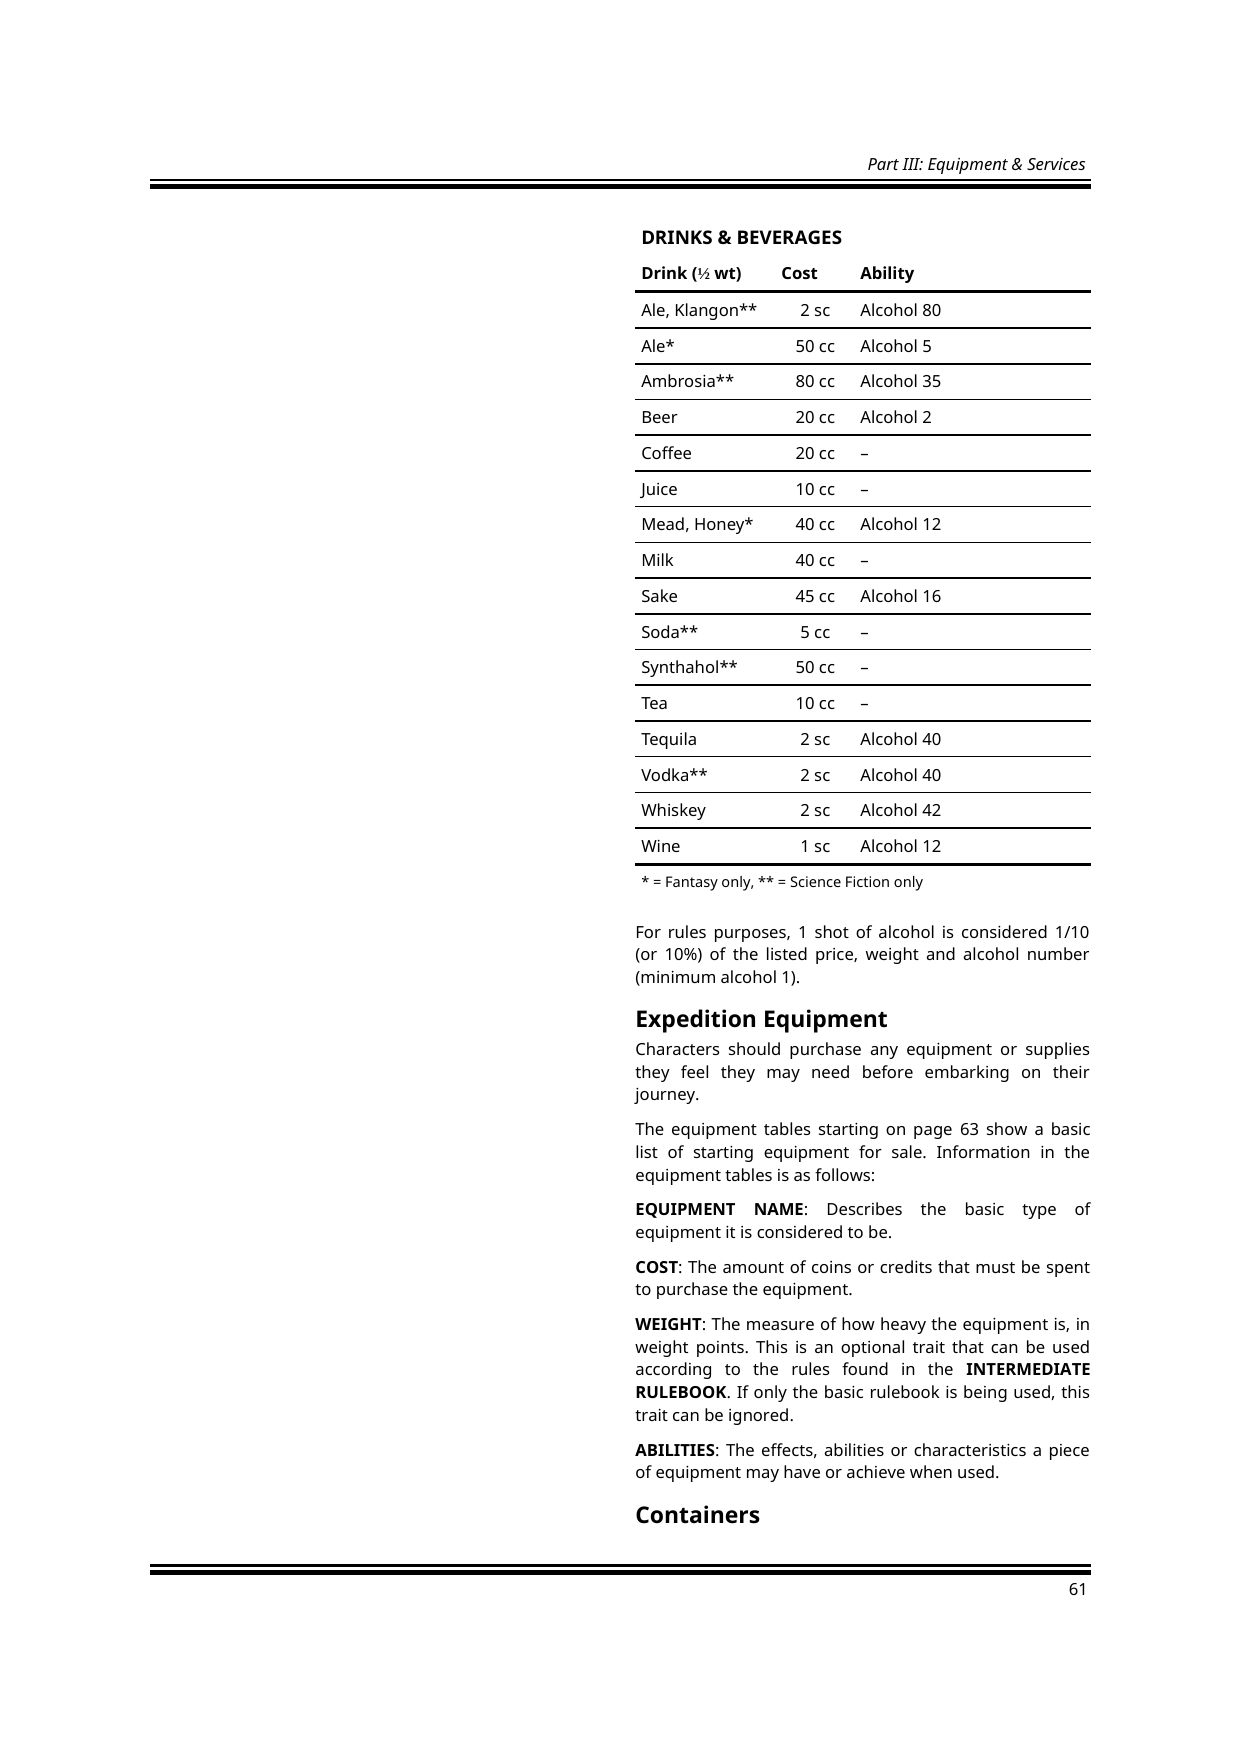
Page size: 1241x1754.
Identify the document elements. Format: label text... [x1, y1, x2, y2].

table_cell Whiskey [635, 793, 776, 827]
text Expedition Equipment [635, 1003, 1091, 1034]
table_cell – [855, 650, 1091, 684]
table_cell Mead, Honey* [635, 507, 776, 541]
table_cell 50 cc [776, 329, 854, 363]
table_cell 2 sc [776, 722, 854, 756]
table_cell Synthahol** [635, 650, 776, 684]
table_cell 2 sc [776, 793, 854, 827]
table_cell 20 cc [776, 436, 854, 470]
table_cell Sake [635, 579, 776, 613]
table_cell Drink (½ wt) [635, 256, 776, 290]
table_cell Alcohol 16 [855, 579, 1091, 613]
table_cell Alcohol 80 [855, 293, 1091, 327]
table_cell 40 cc [776, 507, 854, 541]
table_cell Beer [635, 400, 776, 434]
table_cell 2 sc [776, 757, 854, 792]
table_cell Vodka** [635, 757, 776, 792]
table_cell Alcohol 40 [855, 757, 1091, 792]
text ABILITIES: The effects, abilities or characteristics a piece of equipment may have or achieve when used. [635, 1438, 1091, 1483]
table_cell 40 cc [776, 543, 854, 577]
table_cell Soda** [635, 615, 776, 649]
table_cell 50 cc [776, 650, 854, 684]
table_cell Alcohol 12 [855, 829, 1091, 863]
text Characters should purchase any equipment or supplies they feel they may need before embarking on their journey. [635, 1038, 1091, 1106]
table_cell – [855, 686, 1091, 720]
table_cell 1 sc [776, 829, 854, 863]
table_cell 45 cc [776, 579, 854, 613]
text For rules purposes, 1 shot of alcohol is considered 1/10 (or 10%) of the listed price, weight and alcohol number (minimum alcohol 1). [635, 920, 1091, 988]
table_cell 2 sc [776, 293, 854, 327]
table_cell 10 cc [776, 686, 854, 720]
text Containers [635, 1498, 1091, 1530]
table_cell 10 cc [776, 472, 854, 506]
table_cell 5 cc [776, 615, 854, 649]
table_cell – [855, 436, 1091, 470]
table_cell 20 cc [776, 400, 854, 434]
table_cell Wine [635, 829, 776, 863]
table_cell Juice [635, 472, 776, 506]
table_cell 80 cc [776, 365, 854, 398]
table_cell Ale* [635, 329, 776, 363]
table_cell Alcohol 2 [855, 400, 1091, 434]
text The equipment tables starting on page 47 show a basic list of starting equipment for sale. Information in the equipment tables is as follows: [635, 1118, 1091, 1186]
table_cell – [855, 472, 1091, 506]
table_cell Milk [635, 543, 776, 577]
table_cell Alcohol 5 [855, 329, 1091, 363]
table_cell Alcohol 42 [855, 793, 1091, 827]
table_cell Coffee [635, 436, 776, 470]
table_header Drinks & Beverages [635, 219, 1091, 256]
table_cell Alcohol 35 [855, 365, 1091, 398]
table_cell Cost [776, 256, 854, 290]
table_cell * = Fantasy only, ** = Science Fiction only [635, 866, 1091, 897]
table_cell – [855, 615, 1091, 649]
table_cell – [855, 543, 1091, 577]
table_cell Ability [855, 256, 1091, 290]
table_cell Ale, Klangon** [635, 293, 776, 327]
table_cell Tea [635, 686, 776, 720]
table_cell Ambrosia** [635, 365, 776, 398]
table_cell Alcohol 40 [855, 722, 1091, 756]
text EQUIPMENT NAME: Describes the basic type of equipment it is considered to be. [635, 1198, 1091, 1243]
table_cell Alcohol 12 [855, 507, 1091, 541]
text WEIGHT: The measure of how heavy the equipment is, in weight points. This is an optional trait that can be used according to the rules found in the INTERMEDIATE RULEBOOK. If only the basic rulebook is being used, this trait can be ignored. [635, 1313, 1091, 1426]
text COST: The amount of coins or credits that must be spent to purchase the equipment. [635, 1255, 1091, 1301]
table_cell Tequila [635, 722, 776, 756]
